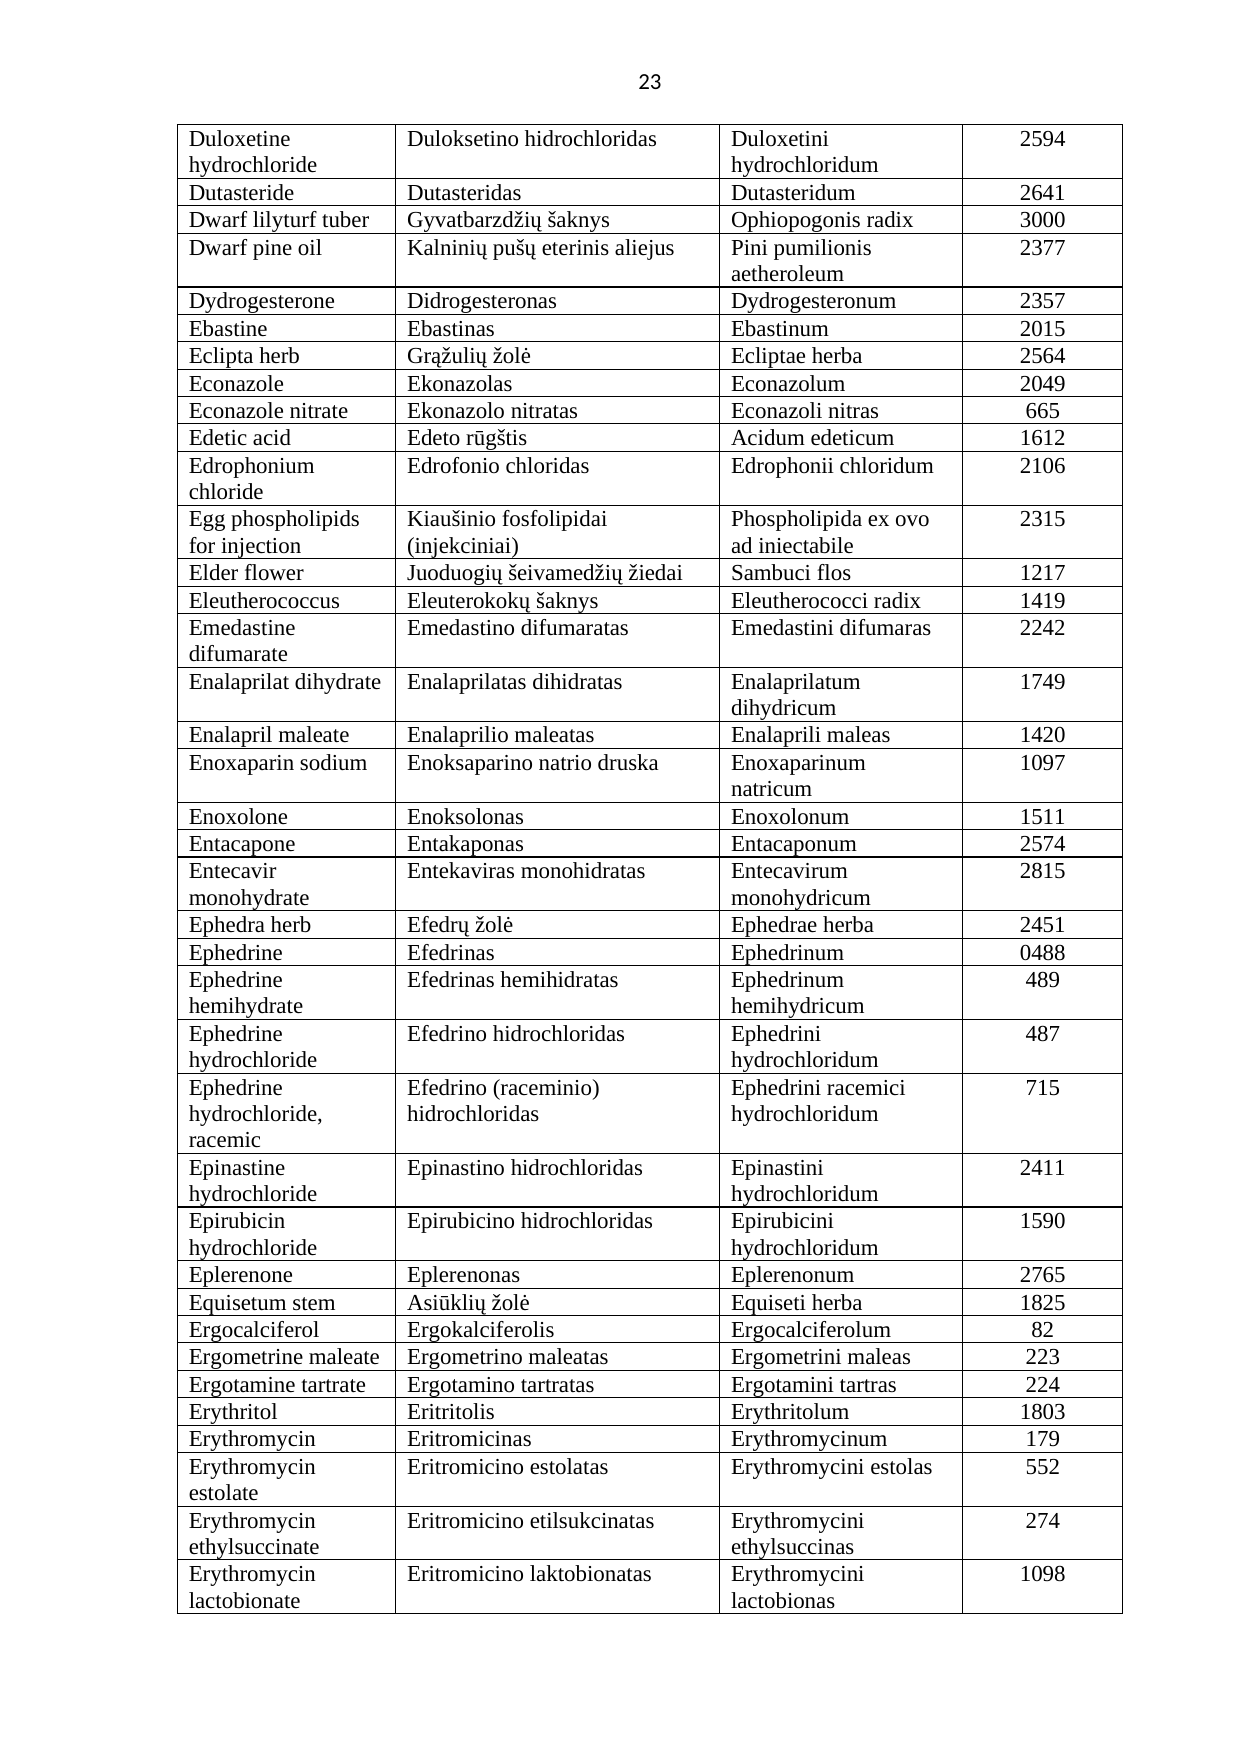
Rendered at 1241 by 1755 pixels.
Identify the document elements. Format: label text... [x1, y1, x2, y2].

table_cell Elder flower [178, 559, 395, 586]
table_cell Epirubicino hidrochloridas [396, 1208, 719, 1260]
table_cell Econazole nitrate [178, 397, 395, 423]
table_cell 1612 [963, 424, 1122, 451]
table_cell 2049 [963, 370, 1122, 396]
table_cell Erythromycinum [720, 1426, 962, 1452]
table_cell Erythromycin lactobionate [178, 1560, 395, 1613]
table_cell 552 [963, 1453, 1122, 1506]
table_cell Dutasteride [178, 179, 395, 205]
table_cell Ebastinas [396, 315, 719, 341]
table_cell Enalapril maleate [178, 722, 395, 748]
table_cell Erythritolum [720, 1398, 962, 1424]
table_cell Efedrų žolė [396, 911, 719, 938]
table_cell Enalaprilatas dihidratas [396, 668, 719, 721]
table_cell Pini pumilionis aetheroleum [720, 234, 962, 286]
table_cell Eclipta herb [178, 342, 395, 368]
table_cell Erythromycin [178, 1426, 395, 1452]
table_cell 1825 [963, 1289, 1122, 1315]
table_cell 2315 [963, 506, 1122, 558]
table_cell Eplerenone [178, 1261, 395, 1287]
table_cell Ekonazolo nitratas [396, 397, 719, 423]
table_cell Ergometrine maleate [178, 1343, 395, 1370]
table_cell Enoxaparin sodium [178, 749, 395, 802]
table_cell Eritromicino laktobionatas [396, 1560, 719, 1613]
table_cell Ergotamine tartrate [178, 1371, 395, 1397]
table_cell Entacapone [178, 830, 395, 856]
table_cell Edrophonii chloridum [720, 452, 962, 504]
table_cell Dwarf lilyturf tuber [178, 206, 395, 233]
table_cell Emedastino difumaratas [396, 614, 719, 667]
table_cell 665 [963, 397, 1122, 423]
table_cell Ergotamini tartras [720, 1371, 962, 1397]
table_cell Efedrino (raceminio) hidrochloridas [396, 1074, 719, 1153]
table_cell Eleutherococcus [178, 587, 395, 613]
table_cell Econazoli nitras [720, 397, 962, 423]
table_cell Phospholipida ex ovo ad iniectabile [720, 506, 962, 558]
table_cell Efedrinas [396, 939, 719, 965]
table_cell Eleutherococci radix [720, 587, 962, 613]
table_cell 0488 [963, 939, 1122, 965]
table_cell Erythromycini ethylsuccinas [720, 1507, 962, 1559]
table_cell 179 [963, 1426, 1122, 1452]
table_cell Entakaponas [396, 830, 719, 856]
table_cell 82 [963, 1316, 1122, 1342]
table_cell Ephedra herb [178, 911, 395, 938]
table_cell Ergometrini maleas [720, 1343, 962, 1370]
table_cell Kiaušinio fosfolipidai (injekciniai) [396, 506, 719, 558]
table_cell 2451 [963, 911, 1122, 938]
table_cell Erythromycini lactobionas [720, 1560, 962, 1613]
table_cell 3000 [963, 206, 1122, 233]
table_cell Epirubicini hydrochloridum [720, 1208, 962, 1260]
table_cell 1097 [963, 749, 1122, 802]
table_cell Econazolum [720, 370, 962, 396]
table_cell Ephedrini racemici hydrochloridum [720, 1074, 962, 1153]
table_cell Dydrogesteronum [720, 288, 962, 314]
table_cell 2815 [963, 858, 1122, 910]
table_cell Ephedrine hemihydrate [178, 966, 395, 1019]
table_cell Didrogesteronas [396, 288, 719, 314]
table_cell Eleuterokokų šaknys [396, 587, 719, 613]
table_cell Equisetum stem [178, 1289, 395, 1315]
table_cell Ergocalciferol [178, 1316, 395, 1342]
table_cell 2242 [963, 614, 1122, 667]
table_cell Sambuci flos [720, 559, 962, 586]
table_cell 2574 [963, 830, 1122, 856]
table_cell Eritromicino estolatas [396, 1453, 719, 1506]
table_cell Epirubicin hydrochloride [178, 1208, 395, 1260]
table_cell Erythromycin estolate [178, 1453, 395, 1506]
table_cell Edrophonium chloride [178, 452, 395, 504]
table_cell 223 [963, 1343, 1122, 1370]
table_cell Ergotamino tartratas [396, 1371, 719, 1397]
table_cell 2765 [963, 1261, 1122, 1287]
table_cell Entecavirum monohydricum [720, 858, 962, 910]
table_cell Eplerenonum [720, 1261, 962, 1287]
table_cell Entacaponum [720, 830, 962, 856]
table_cell Epinastino hidrochloridas [396, 1154, 719, 1206]
table_cell 2106 [963, 452, 1122, 504]
table_cell Enoxaparinum natricum [720, 749, 962, 802]
table_cell Ephedrini hydrochloridum [720, 1020, 962, 1072]
table_cell Gyvatbarzdžių šaknys [396, 206, 719, 233]
table_cell 1217 [963, 559, 1122, 586]
table_cell Eritromicino etilsukcinatas [396, 1507, 719, 1559]
table_cell Juoduogių šeivamedžių žiedai [396, 559, 719, 586]
table_cell Ephedrae herba [720, 911, 962, 938]
table_cell 2377 [963, 234, 1122, 286]
table_cell Ergocalciferolum [720, 1316, 962, 1342]
table_cell Ebastinum [720, 315, 962, 341]
table_cell Dutasteridum [720, 179, 962, 205]
table_cell Erythritol [178, 1398, 395, 1424]
table_cell Emedastini difumaras [720, 614, 962, 667]
table_cell 489 [963, 966, 1122, 1019]
table_cell Erythromycin ethylsuccinate [178, 1507, 395, 1559]
table_cell Ephedrinum hemihydricum [720, 966, 962, 1019]
table_cell Eritromicinas [396, 1426, 719, 1452]
table_cell Eplerenonas [396, 1261, 719, 1287]
table_cell Enoxolone [178, 803, 395, 829]
table_cell 1098 [963, 1560, 1122, 1613]
table_cell Erythromycini estolas [720, 1453, 962, 1506]
table_cell Ephedrine hydrochloride [178, 1020, 395, 1072]
table_cell 224 [963, 1371, 1122, 1397]
table_cell Eritritolis [396, 1398, 719, 1424]
table_cell Edetic acid [178, 424, 395, 451]
table_cell Epinastini hydrochloridum [720, 1154, 962, 1206]
table_cell Duloxetine hydrochloride [178, 125, 395, 178]
table_cell Ecliptae herba [720, 342, 962, 368]
table_cell Ergokalciferolis [396, 1316, 719, 1342]
table_cell Dwarf pine oil [178, 234, 395, 286]
table_cell Enalaprilatum dihydricum [720, 668, 962, 721]
table_cell Acidum edeticum [720, 424, 962, 451]
table_cell Enoksolonas [396, 803, 719, 829]
table_cell Edeto rūgštis [396, 424, 719, 451]
table_cell Emedastine difumarate [178, 614, 395, 667]
table_cell Ophiopogonis radix [720, 206, 962, 233]
table_cell Ekonazolas [396, 370, 719, 396]
table_cell 1420 [963, 722, 1122, 748]
table_cell Kalninių pušų eterinis aliejus [396, 234, 719, 286]
table_cell 274 [963, 1507, 1122, 1559]
table_cell Ephedrinum [720, 939, 962, 965]
table_cell Entekaviras monohidratas [396, 858, 719, 910]
table_cell Enalaprilio maleatas [396, 722, 719, 748]
table_cell Dydrogesterone [178, 288, 395, 314]
table_cell Dutasteridas [396, 179, 719, 205]
table_cell 2564 [963, 342, 1122, 368]
table_cell Efedrinas hemihidratas [396, 966, 719, 1019]
table_cell Asiūklių žolė [396, 1289, 719, 1315]
table_cell 715 [963, 1074, 1122, 1153]
table_cell Enalaprilat dihydrate [178, 668, 395, 721]
table_cell Grąžulių žolė [396, 342, 719, 368]
table_cell 1511 [963, 803, 1122, 829]
table_cell 1590 [963, 1208, 1122, 1260]
table_cell 487 [963, 1020, 1122, 1072]
table_cell Egg phospholipids for injection [178, 506, 395, 558]
table_cell Epinastine hydrochloride [178, 1154, 395, 1206]
table_cell 2357 [963, 288, 1122, 314]
table_cell Entecavir monohydrate [178, 858, 395, 910]
table_cell Econazole [178, 370, 395, 396]
table_cell Enoxolonum [720, 803, 962, 829]
table_cell Ebastine [178, 315, 395, 341]
table_cell Enalaprili maleas [720, 722, 962, 748]
table_cell Enoksaparino natrio druska [396, 749, 719, 802]
table_cell 1419 [963, 587, 1122, 613]
table_cell 1803 [963, 1398, 1122, 1424]
table_cell Ephedrine hydrochloride, racemic [178, 1074, 395, 1153]
table_cell 2594 [963, 125, 1122, 178]
table_cell 2015 [963, 315, 1122, 341]
table_cell Edrofonio chloridas [396, 452, 719, 504]
table_cell Efedrino hidrochloridas [396, 1020, 719, 1072]
table_cell Ergometrino maleatas [396, 1343, 719, 1370]
table_cell 2411 [963, 1154, 1122, 1206]
table_cell 2641 [963, 179, 1122, 205]
table_cell Duloxetini hydrochloridum [720, 125, 962, 178]
table_cell Ephedrine [178, 939, 395, 965]
table_cell 1749 [963, 668, 1122, 721]
table_cell Duloksetino hidrochloridas [396, 125, 719, 178]
table_cell Equiseti herba [720, 1289, 962, 1315]
